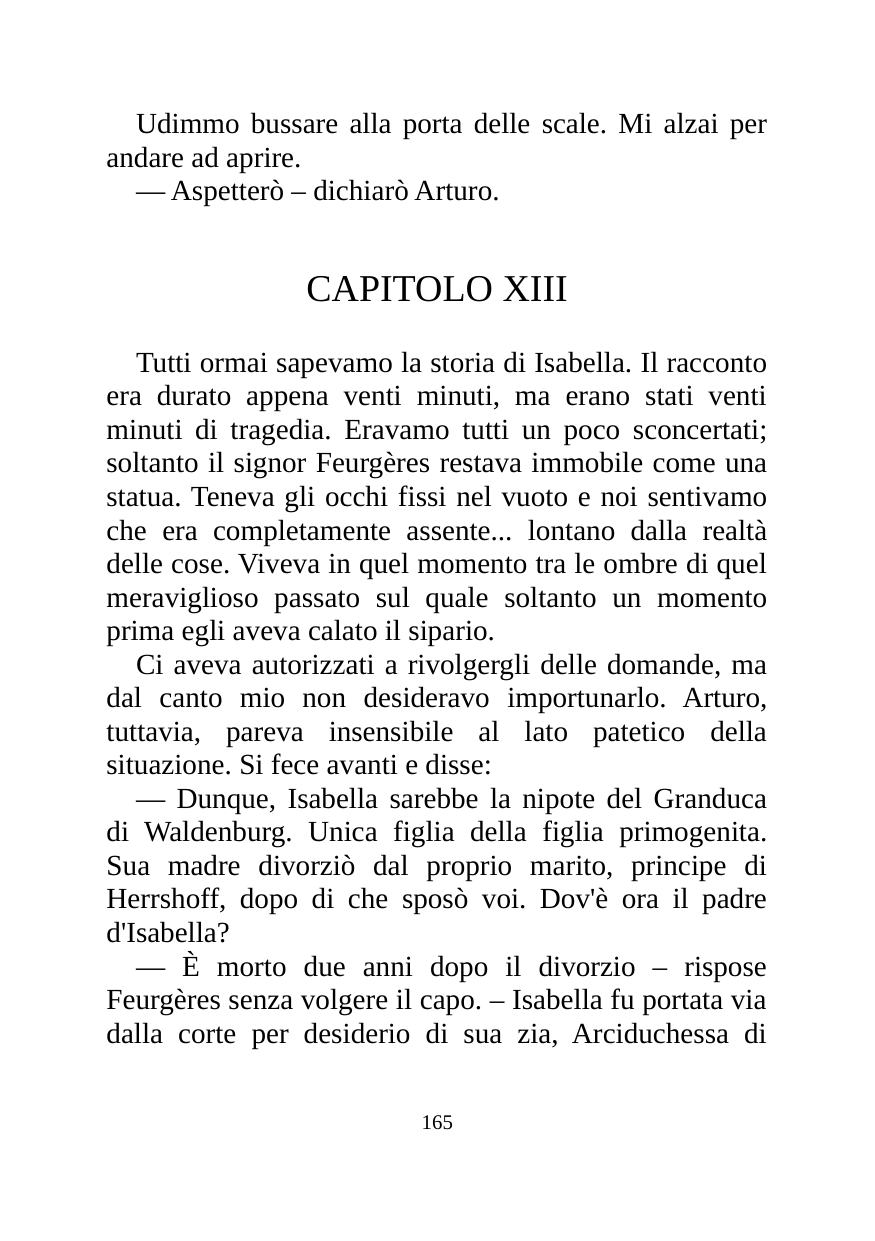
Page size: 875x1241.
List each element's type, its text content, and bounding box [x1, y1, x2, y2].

text — Aspetterò – dichiarò Arturo. [106, 173, 768, 207]
text Udimmo bussare alla porta delle scale. Mi alzai per andare ad aprire. [106, 106, 768, 173]
text Tutti ormai sapevamo la storia di Isabella. Il racconto era durato appena venti minuti, ma erano stati venti minuti di tragedia. Eravamo tutti un poco sconcertati; soltanto il signor Feurgères restava immobile come una statua. Teneva gli occhi fissi nel vuoto e noi sentivamo che era completamente assente... lontano dalla realtà delle cose. Viveva in quel momento tra le ombre di quel meraviglioso passato sul quale soltanto un momento prima egli aveva calato il sipario. [106, 345, 768, 647]
text — Dunque, Isabella sarebbe la nipote del Granduca di Waldenburg. Unica figlia della figlia primogenita. Sua madre divorziò dal proprio marito, principe di Herrshoff, dopo di che sposò voi. Dov'è ora il padre d'Isabella? [106, 781, 768, 949]
text — È morto due anni dopo il divorzio – rispose Feurgères senza volgere il capo. – Isabella fu portata via dalla corte per desiderio di sua zia, Arciduchessa di [106, 949, 768, 1049]
text Ci aveva autorizzati a rivolgergli delle domande, ma dal canto mio non desideravo importunarlo. Arturo, tuttavia, pareva insensibile al lato patetico della situazione. Si fece avanti e disse: [106, 647, 768, 781]
subtitle CAPITOLO XIII [106, 266, 768, 309]
